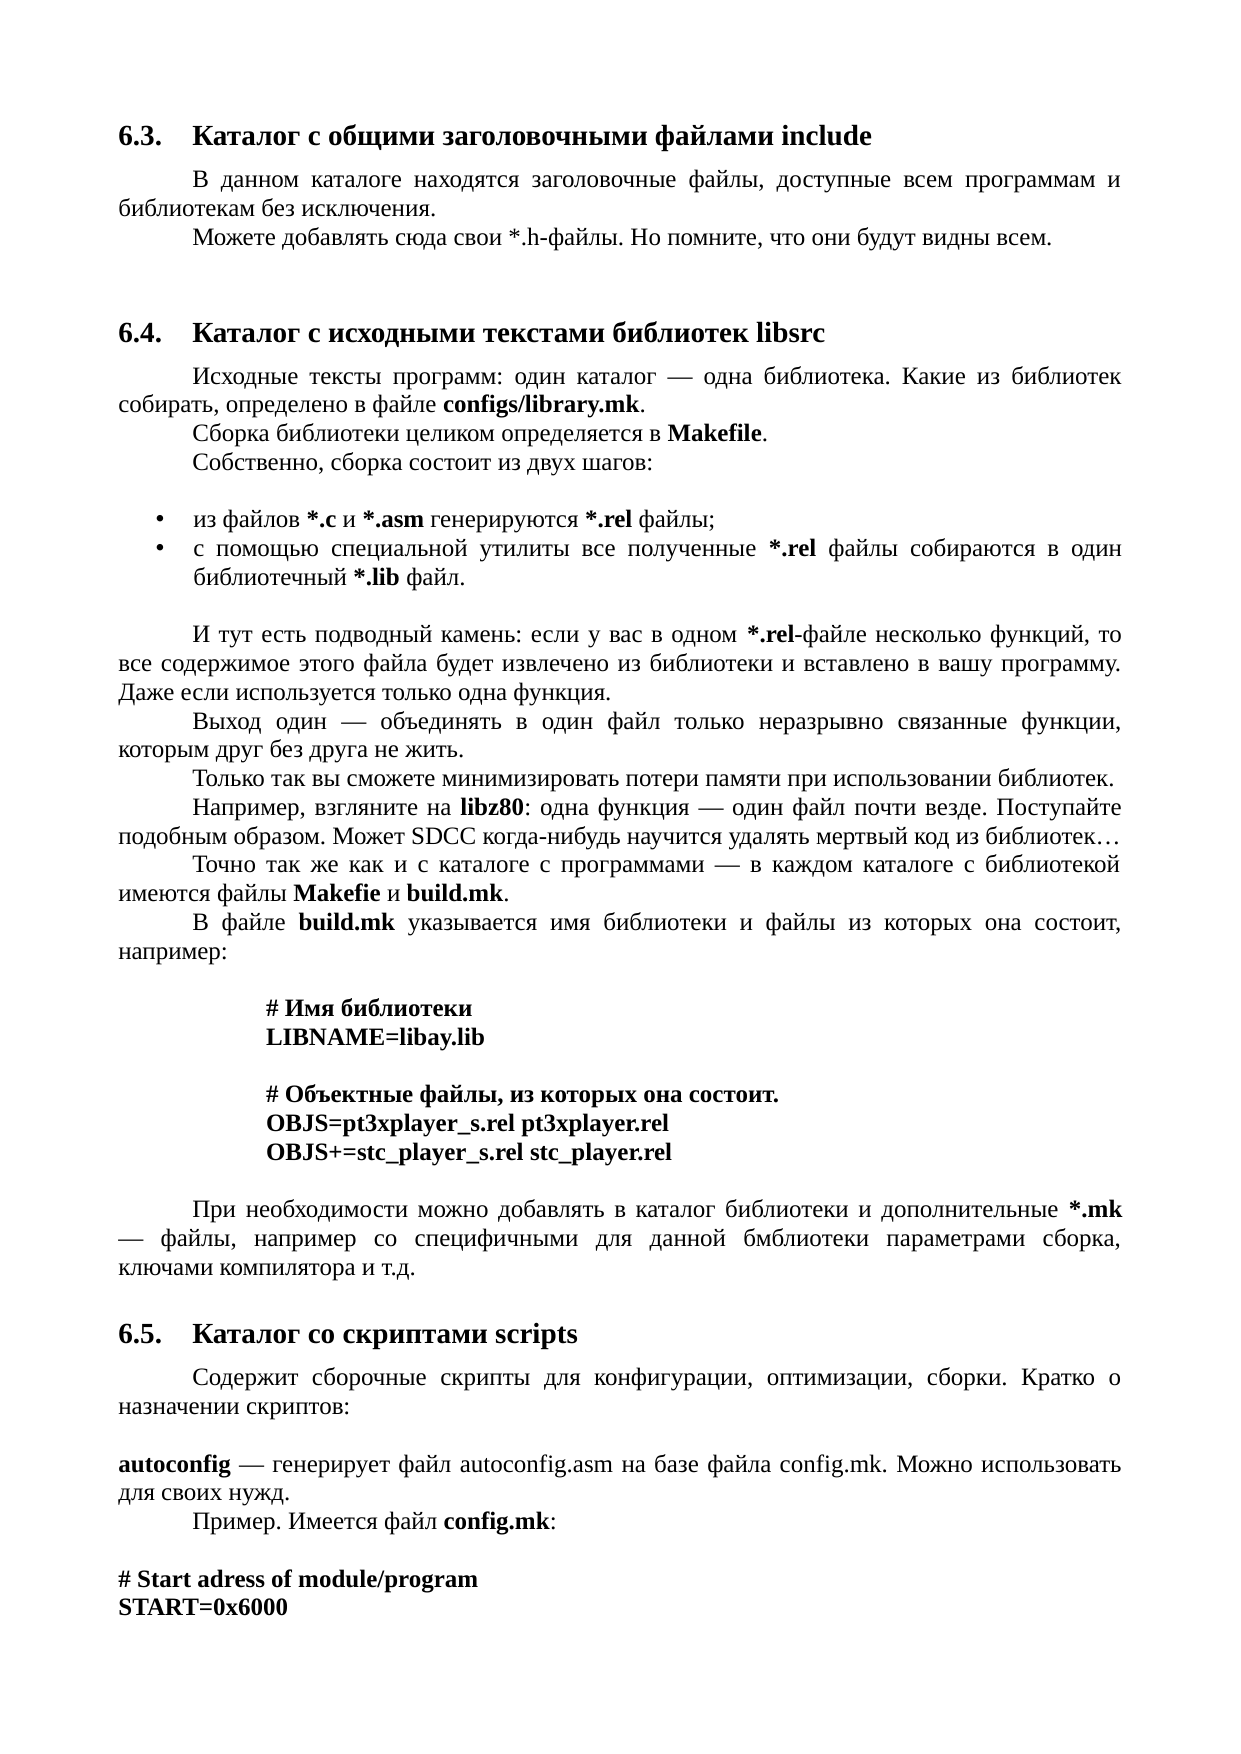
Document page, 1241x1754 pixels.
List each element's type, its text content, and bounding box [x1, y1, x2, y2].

list из файлов *.c и *.asm генерируются *.rel файлы; [156, 504, 1122, 533]
text # Объектные файлы, из которых она состоит. [118, 1079, 1122, 1108]
text # Имя библиотеки [118, 993, 1122, 1022]
list с помощью специальной утилиты все полученные *.rel файлы собираются в один библиотечный *.lib файл. [156, 533, 1122, 591]
text START=0x6000 [118, 1592, 1122, 1621]
subtitle Каталог с исходными текстами библиотек libsrc [118, 315, 1122, 348]
text Сборка библиотеки целиком определяется в Makefile. [118, 418, 1122, 447]
subtitle Каталог с общими заголовочными файлами include [118, 118, 1122, 152]
text Например, взгляните на libz80: одна функция — один файл почти везде. Поступайте подобным образом. Может SDCC когда-нибудь научится удалять мертвый код из библиотек… [118, 792, 1122, 849]
text И тут есть подводный камень: если у вас в одном *.rel-файле несколько функций, то все содержимое этого файла будет извлечено из библиотеки и вставлено в вашу программу. Даже если используется только одна функция. [118, 619, 1122, 706]
text # Start adress of module/program [118, 1564, 1122, 1592]
text Только так вы сможете минимизировать потери памяти при использовании библиотек. [118, 763, 1122, 792]
text OBJS=pt3xplayer_s.rel pt3xplayer.rel [118, 1108, 1122, 1137]
text В файле build.mk указывается имя библиотеки и файлы из которых она состоит, например: [118, 907, 1122, 964]
text autoconfig — генерирует файл autoconfig.asm на базе файла config.mk. Можно использовать для своих нужд. [118, 1449, 1122, 1506]
text Точно так же как и с каталоге с программами — в каждом каталоге с библиотекой имеются файлы Makefie и build.mk. [118, 849, 1122, 907]
text Содержит сборочные скрипты для конфигурации, оптимизации, сборки. Кратко о назначении скриптов: [118, 1362, 1122, 1420]
text При необходимости можно добавлять в каталог библиотеки и дополнительные *.mk — файлы, например со специфичными для данной бмблиотеки параметрами сборка, ключами компилятора и т.д. [118, 1194, 1122, 1281]
text Пример. Имеется файл config.mk: [118, 1506, 1122, 1535]
text В данном каталоге находятся заголовочные файлы, доступные всем программам и библиотекам без исключения. [118, 164, 1122, 222]
text LIBNAME=libay.lib [118, 1022, 1122, 1051]
text Исходные тексты программ: один каталог — одна библиотека. Какие из библиотек собирать, определено в файле configs/library.mk. [118, 361, 1122, 418]
text Можете добавлять сюда свои *.h-файлы. Но помните, что они будут видны всем. [118, 222, 1122, 250]
text Выход один — объединять в один файл только неразрывно связанные функции, которым друг без друга не жить. [118, 706, 1122, 763]
text Собственно, сборка состоит из двух шагов: [118, 447, 1122, 476]
text OBJS+=stc_player_s.rel stc_player.rel [118, 1137, 1122, 1166]
subtitle Каталог со скриптами scripts [118, 1316, 1122, 1350]
